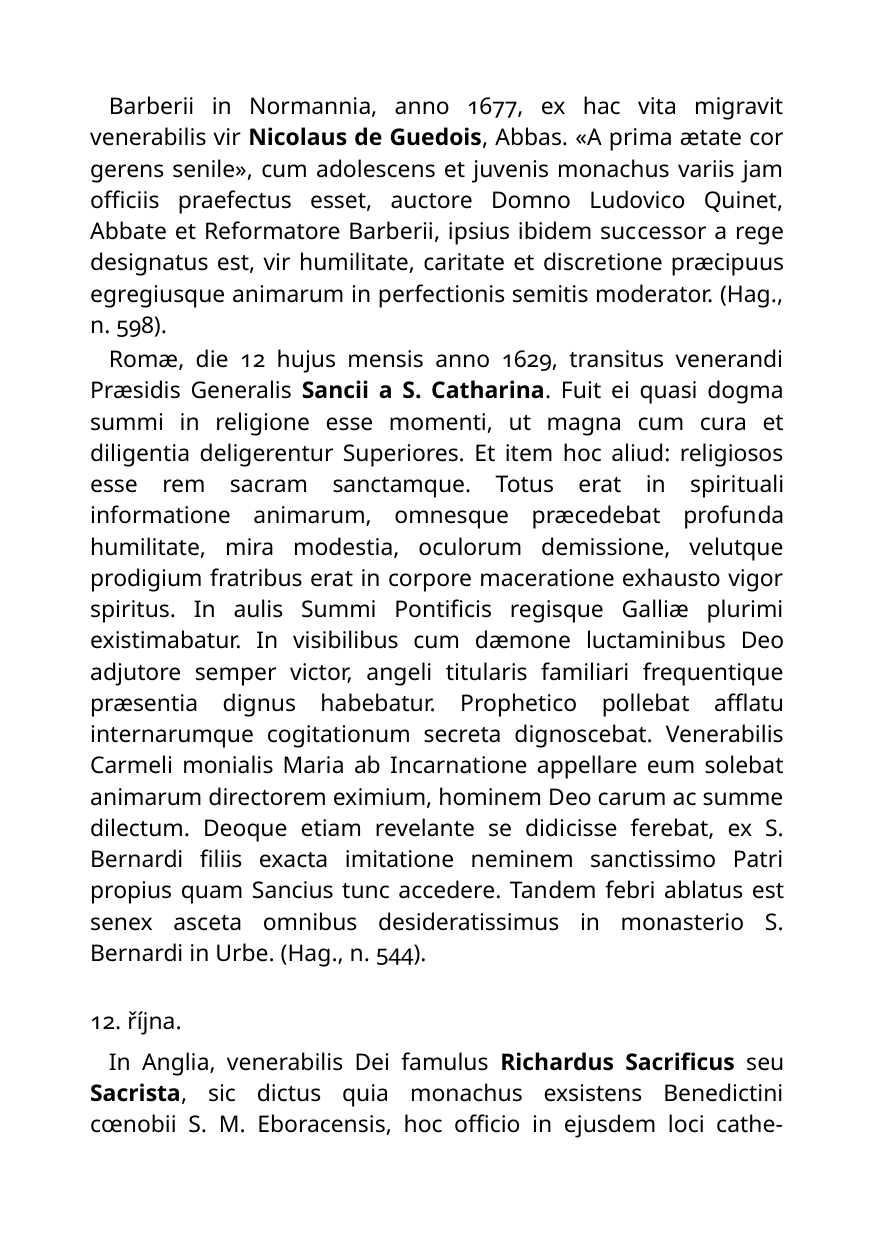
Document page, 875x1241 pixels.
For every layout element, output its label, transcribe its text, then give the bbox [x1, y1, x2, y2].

text 12. října. [90, 1005, 784, 1037]
text Romæ, die 12 hujus mensis anno 1629, transitus venerandi Præsidis Generalis Sancii a S. Catharina. Fuit ei quasi dogma summi in religione esse momenti, ut magna cum cura et diligentia deligerentur Superiores. Et item hoc aliud: religiosos esse rem sacram sanctamque. Totus erat in spiri­tuali informatione animarum, omnesque præcedebat profun­da humilitate, mira modestia, oculorum demissione, velutque prodigium fratribus erat in corpore maceratione exhausto vigor spiritus. In aulis Summi Pontificis regisque Galliæ plurimi existimabatur. In visibilibus cum dæmone luctamini­bus Deo adjutore semper victor, angeli titularis familiari frequentique præsentia dignus habebatur. Prophetico pollebat afflatu internarumque cogitationum secreta dignoscebat. Venerabilis Carmeli monialis Maria ab Incarnatione appellare eum solebat animarum directorem eximium, hominem Deo carum ac summe dilectum. Deoque etiam revelante se didi­cisse ferebat, ex S. Bernardi filiis exacta imitatione neminem sanctissimo Patri propius quam Sancius tunc accedere. Tan­dem febri ablatus est senex asceta omnibus desideratissimus in monasterio S. Bernardi in Urbe. (Hag., n. 544). [90, 343, 784, 968]
text Barberii in Normannia, anno 1677, ex hac vita migravit venerabilis vir Nicolaus de Guedois, Abbas. «A prima ætate cor gerens senile», cum adolescens et juvenis monachus variis jam officiis praefectus esset, auctore Domno Ludovico Quinet, Abbate et Reformatore Barberii, ipsius ibidem suc­cessor a rege designatus est, vir humilitate, caritate et discre­tione præcipuus egregiusque animarum in perfectionis semitis moderator. (Hag., n. 598). [90, 90, 784, 340]
text In Anglia, venerabilis Dei famulus Richardus Sacrificus seu Sacrista, sic dictus quia monachus exsistens Benedictini cœnobii S. M. Eboracensis, hoc officio in ejusdem loci cathe- [90, 1046, 784, 1139]
